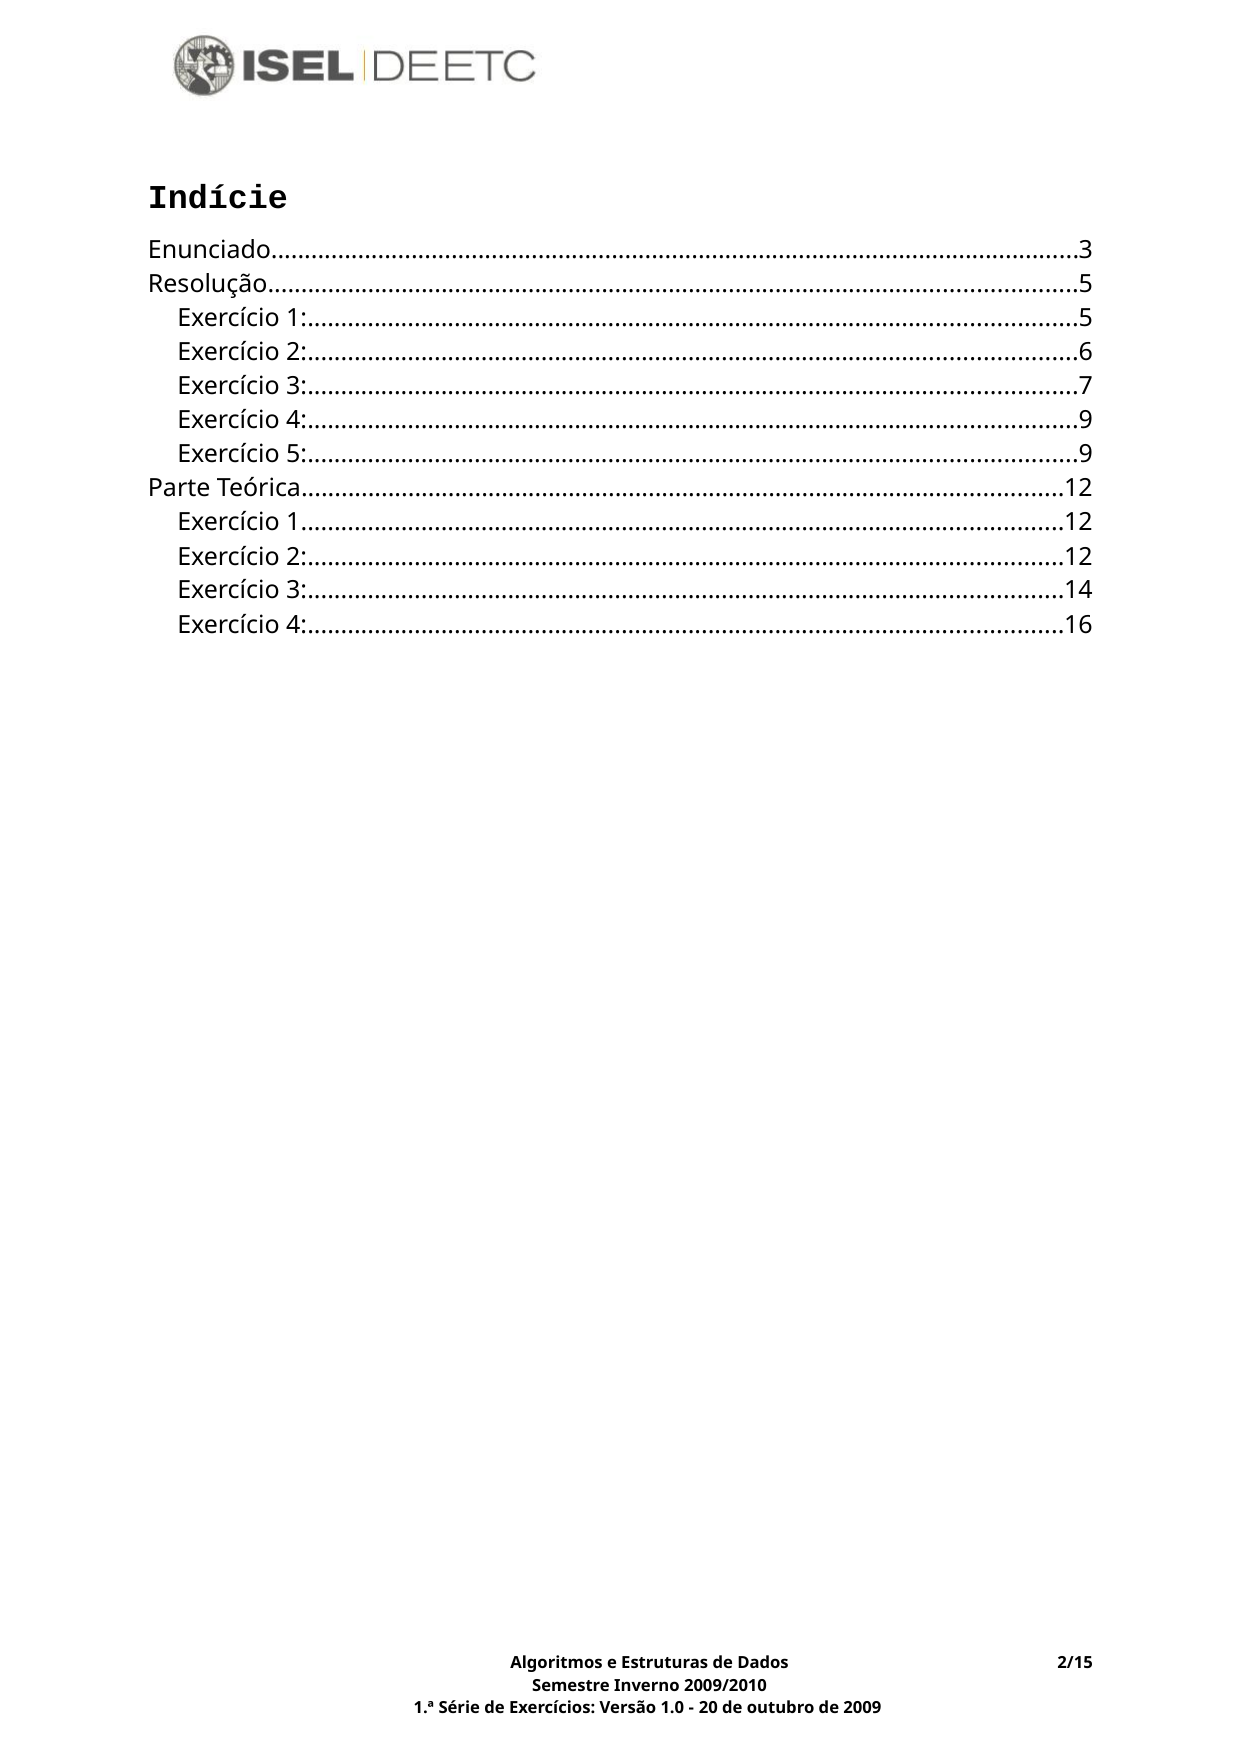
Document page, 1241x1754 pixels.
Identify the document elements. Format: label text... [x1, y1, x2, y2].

text Resolução 5 [148, 266, 1093, 300]
picture [164, 20, 566, 121]
text Enunciado 3 [148, 232, 1093, 266]
text Exercício 5: 9 [177, 436, 1093, 470]
subtitle Indície [148, 181, 1093, 219]
text Exercício 1 12 [177, 504, 1093, 538]
text Exercício 3: 14 [177, 572, 1093, 606]
text Exercício 2: 12 [177, 538, 1093, 572]
text Parte Teórica 12 [148, 470, 1093, 504]
text Exercício 3: 7 [177, 368, 1093, 402]
text Exercício 4: 9 [177, 402, 1093, 436]
text Exercício 4: 16 [177, 606, 1093, 640]
text Exercício 1: 5 [177, 300, 1093, 334]
text Exercício 2: 6 [177, 334, 1093, 368]
